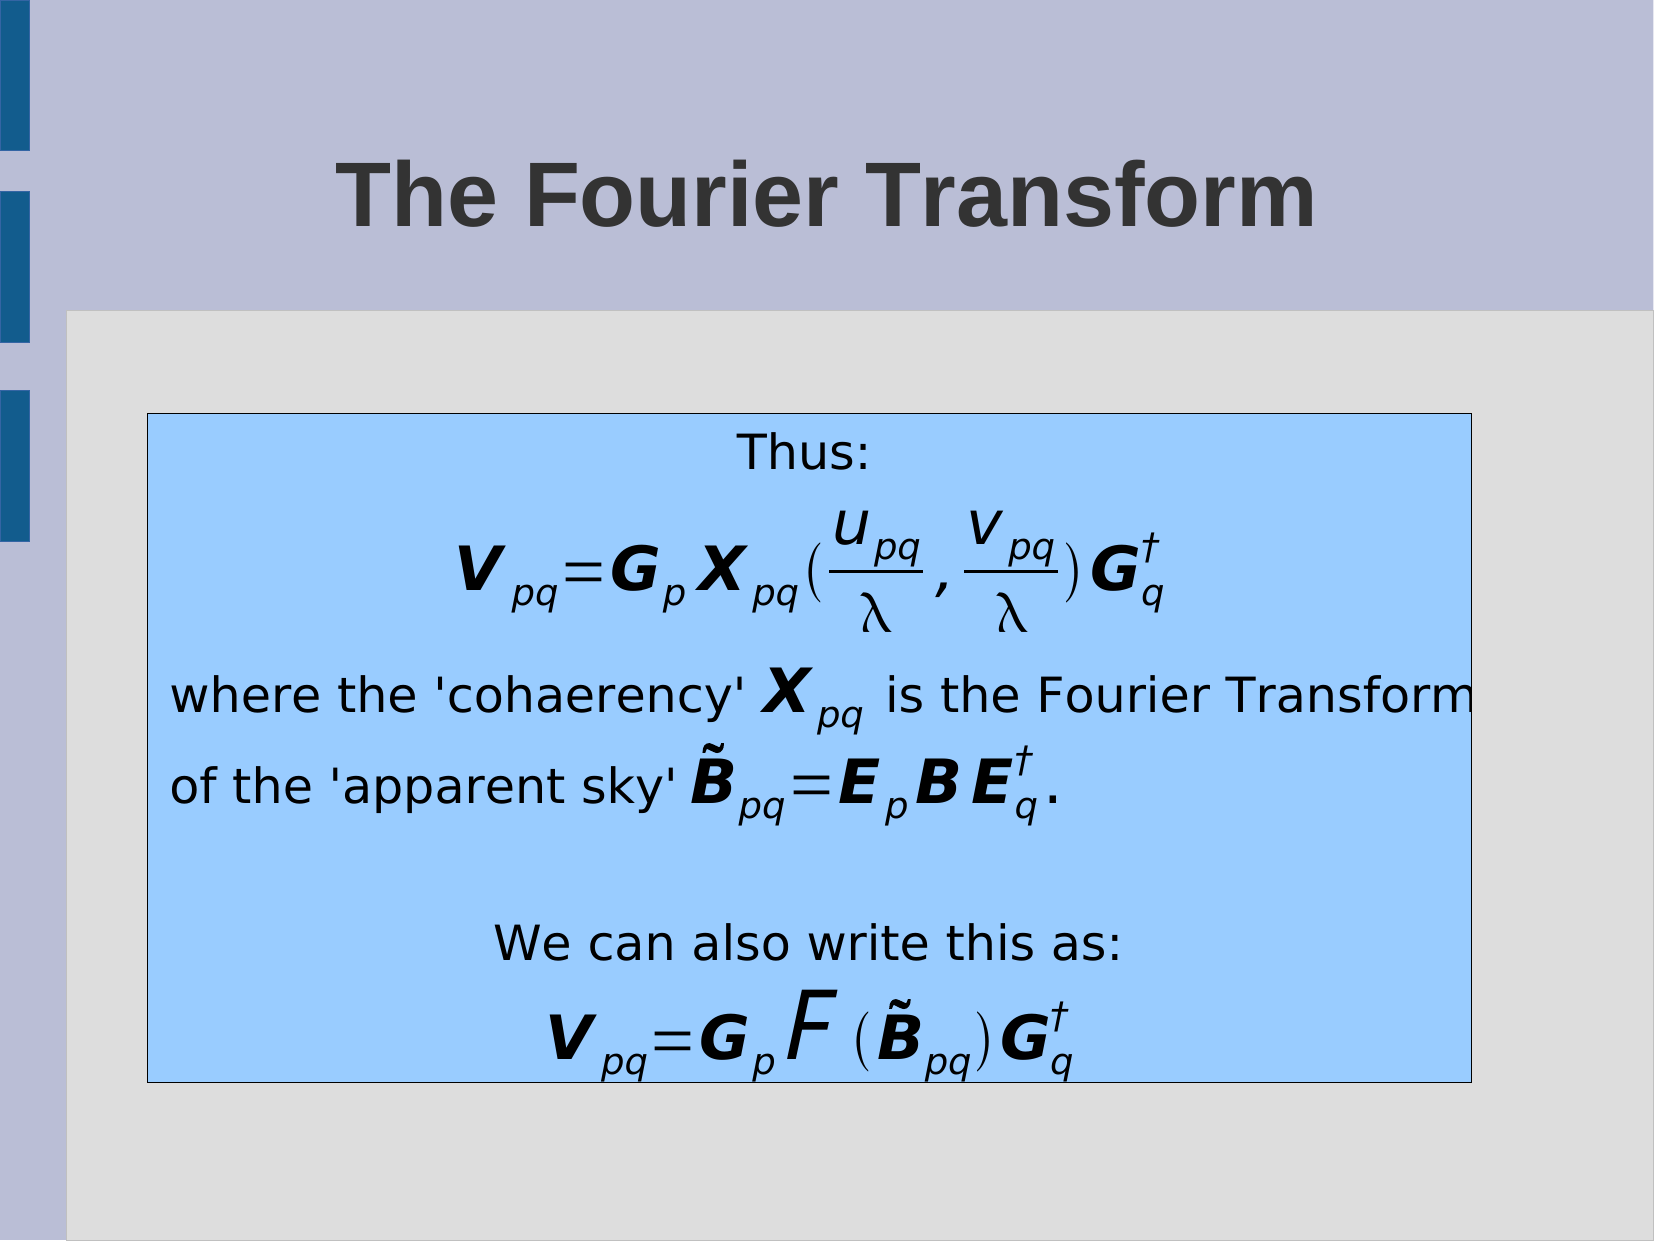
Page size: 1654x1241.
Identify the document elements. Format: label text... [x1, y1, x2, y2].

title The Fourier Transform [121, 91, 1534, 299]
chart [147, 413, 1472, 1083]
